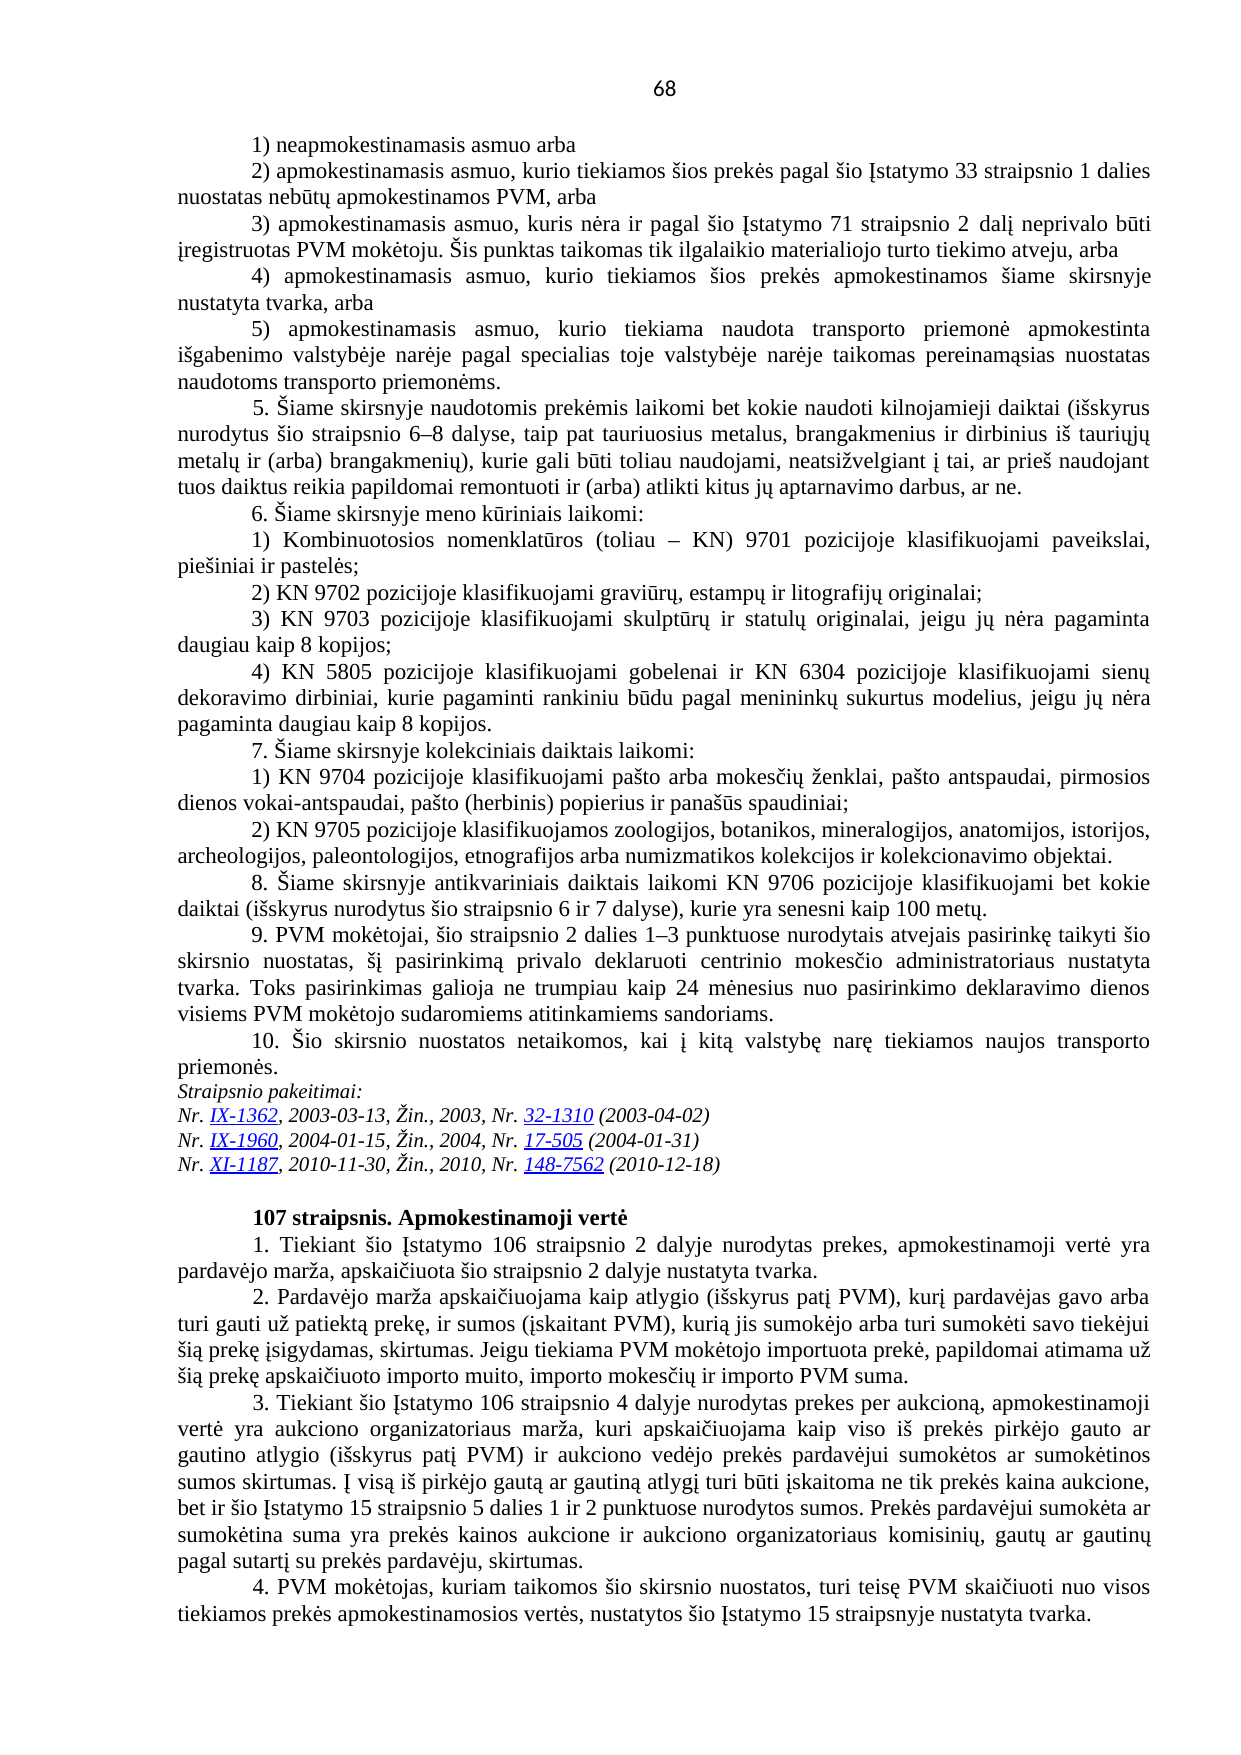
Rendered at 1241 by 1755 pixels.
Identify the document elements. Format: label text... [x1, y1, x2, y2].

text 1) Kombinuotosios nomenklatūros (toliau – KN) 9701 pozicijoje klasifikuojami paveikslai, piešiniai ir pastelės; [177, 526, 1152, 579]
text Nr. IX-1362, 2003-03-13, Žin., 2003, Nr. 32-1310 (2003-04-02) [177, 1103, 1152, 1127]
text 7. Šiame skirsnyje kolekciniais daiktais laikomi: [177, 737, 1152, 763]
text 1) neapmokestinamasis asmuo arba [177, 131, 1152, 157]
text 5. Šiame skirsnyje naudotomis prekėmis laikomi bet kokie naudoti kilnojamieji daiktai (išskyrus nurodytus šio straipsnio 6–8 dalyse, taip pat tauriuosius metalus, brangakmenius ir dirbinius iš tauriųjų metalų ir (arba) brangakmenių), kurie gali būti toliau naudojami, neatsižvelgiant į tai, ar prieš naudojant tuos daiktus reikia papildomai remontuoti ir (arba) atlikti kitus jų aptarnavimo darbus, ar ne. [177, 394, 1152, 499]
text 2) KN 9705 pozicijoje klasifikuojamos zoologijos, botanikos, mineralogijos, anatomijos, istorijos, archeologijos, paleontologijos, etnografijos arba numizmatikos kolekcijos ir kolekcionavimo objektai. [177, 816, 1152, 868]
text 9. PVM mokėtojai, šio straipsnio 2 dalies 1–3 punktuose nurodytais atvejais pasirinkę taikyti šio skirsnio nuostatas, šį pasirinkimą privalo deklaruoti centrinio mokesčio administratoriaus nustatyta tvarka. Toks pasirinkimas galioja ne trumpiau kaip 24 mėnesius nuo pasirinkimo deklaravimo dienos visiems PVM mokėtojo sudaromiems atitinkamiems sandoriams. [177, 921, 1152, 1027]
text Nr. XI-1187, 2010-11-30, Žin., 2010, Nr. 148-7562 (2010-12-18) [177, 1152, 1152, 1176]
text 4) apmokestinamasis asmuo, kurio tiekiamos šios prekės apmokestinamos šiame skirsnyje nustatyta tvarka, arba [177, 262, 1152, 315]
text 4) KN 5805 pozicijoje klasifikuojami gobelenai ir KN 6304 pozicijoje klasifikuojami sienų dekoravimo dirbiniai, kurie pagaminti rankiniu būdu pagal menininkų sukurtus modelius, jeigu jų nėra pagaminta daugiau kaip 8 kopijos. [177, 658, 1152, 737]
text 3) KN 9703 pozicijoje klasifikuojami skulptūrų ir statulų originalai, jeigu jų nėra pagaminta daugiau kaip 8 kopijos; [177, 605, 1152, 658]
text 6. Šiame skirsnyje meno kūriniais laikomi: [177, 499, 1152, 526]
text 3) apmokestinamasis asmuo, kuris nėra ir pagal šio Įstatymo 71 straipsnio 2 dalį neprivalo būti įregistruotas PVM mokėtoju. Šis punktas taikomas tik ilgalaikio materialiojo turto tiekimo atveju, arba [177, 210, 1152, 262]
text 4. PVM mokėtojas, kuriam taikomos šio skirsnio nuostatos, turi teisę PVM skaičiuoti nuo visos tiekiamos prekės apmokestinamosios vertės, nustatytos šio Įstatymo 15 straipsnyje nustatyta tvarka. [177, 1573, 1152, 1626]
text 2) KN 9702 pozicijoje klasifikuojami graviūrų, estampų ir litografijų originalai; [177, 579, 1152, 605]
text Straipsnio pakeitimai: [177, 1079, 1152, 1103]
text 5) apmokestinamasis asmuo, kurio tiekiama naudota transporto priemonė apmokestinta išgabenimo valstybėje narėje pagal specialias toje valstybėje narėje taikomas pereinamąsias nuostatas naudotoms transporto priemonėms. [177, 315, 1152, 394]
text 3. Tiekiant šio Įstatymo 106 straipsnio 4 dalyje nurodytas prekes per aukcioną, apmokestinamoji vertė yra aukciono organizatoriaus marža, kuri apskaičiuojama kaip viso iš prekės pirkėjo gauto ar gautino atlygio (išskyrus patį PVM) ir aukciono vedėjo prekės pardavėjui sumokėtos ar sumokėtinos sumos skirtumas. Į visą iš pirkėjo gautą ar gautiną atlygį turi būti įskaitoma ne tik prekės kaina aukcione, bet ir šio Įstatymo 15 straipsnio 5 dalies 1 ir 2 punktuose nurodytos sumos. Prekės pardavėjui sumokėta ar sumokėtina suma yra prekės kainos aukcione ir aukciono organizatoriaus komisinių, gautų ar gautinų pagal sutartį su prekės pardavėju, skirtumas. [177, 1389, 1152, 1573]
text 1) KN 9704 pozicijoje klasifikuojami pašto arba mokesčių ženklai, pašto antspaudai, pirmosios dienos vokai-antspaudai, pašto (herbinis) popierius ir panašūs spaudiniai; [177, 763, 1152, 816]
text 10. Šio skirsnio nuostatos netaikomos, kai į kitą valstybę narę tiekiamos naujos transporto priemonės. [177, 1027, 1152, 1079]
text 2) apmokestinamasis asmuo, kurio tiekiamos šios prekės pagal šio Įstatymo 33 straipsnio 1 dalies nuostatas nebūtų apmokestinamos PVM, arba [177, 157, 1152, 210]
text 1. Tiekiant šio Įstatymo 106 straipsnio 2 dalyje nurodytas prekes, apmokestinamoji vertė yra pardavėjo marža, apskaičiuota šio straipsnio 2 dalyje nustatyta tvarka. [177, 1231, 1152, 1283]
text Nr. IX-1960, 2004-01-15, Žin., 2004, Nr. 17-505 (2004-01-31) [177, 1127, 1152, 1152]
text 2. Pardavėjo marža apskaičiuojama kaip atlygio (išskyrus patį PVM), kurį pardavėjas gavo arba turi gauti už patiektą prekę, ir sumos (įskaitant PVM), kurią jis sumokėjo arba turi sumokėti savo tiekėjui šią prekę įsigydamas, skirtumas. Jeigu tiekiama PVM mokėtojo importuota prekė, papildomai atimama už šią prekę apskaičiuoto importo muito, importo mokesčių ir importo PVM suma. [177, 1283, 1152, 1389]
text 8. Šiame skirsnyje antikvariniais daiktais laikomi KN 9706 pozicijoje klasifikuojami bet kokie daiktai (išskyrus nurodytus šio straipsnio 6 ir 7 dalyse), kurie yra senesni kaip 100 metų. [177, 868, 1152, 921]
text 107 straipsnis. Apmokestinamoji vertė [177, 1204, 1152, 1231]
